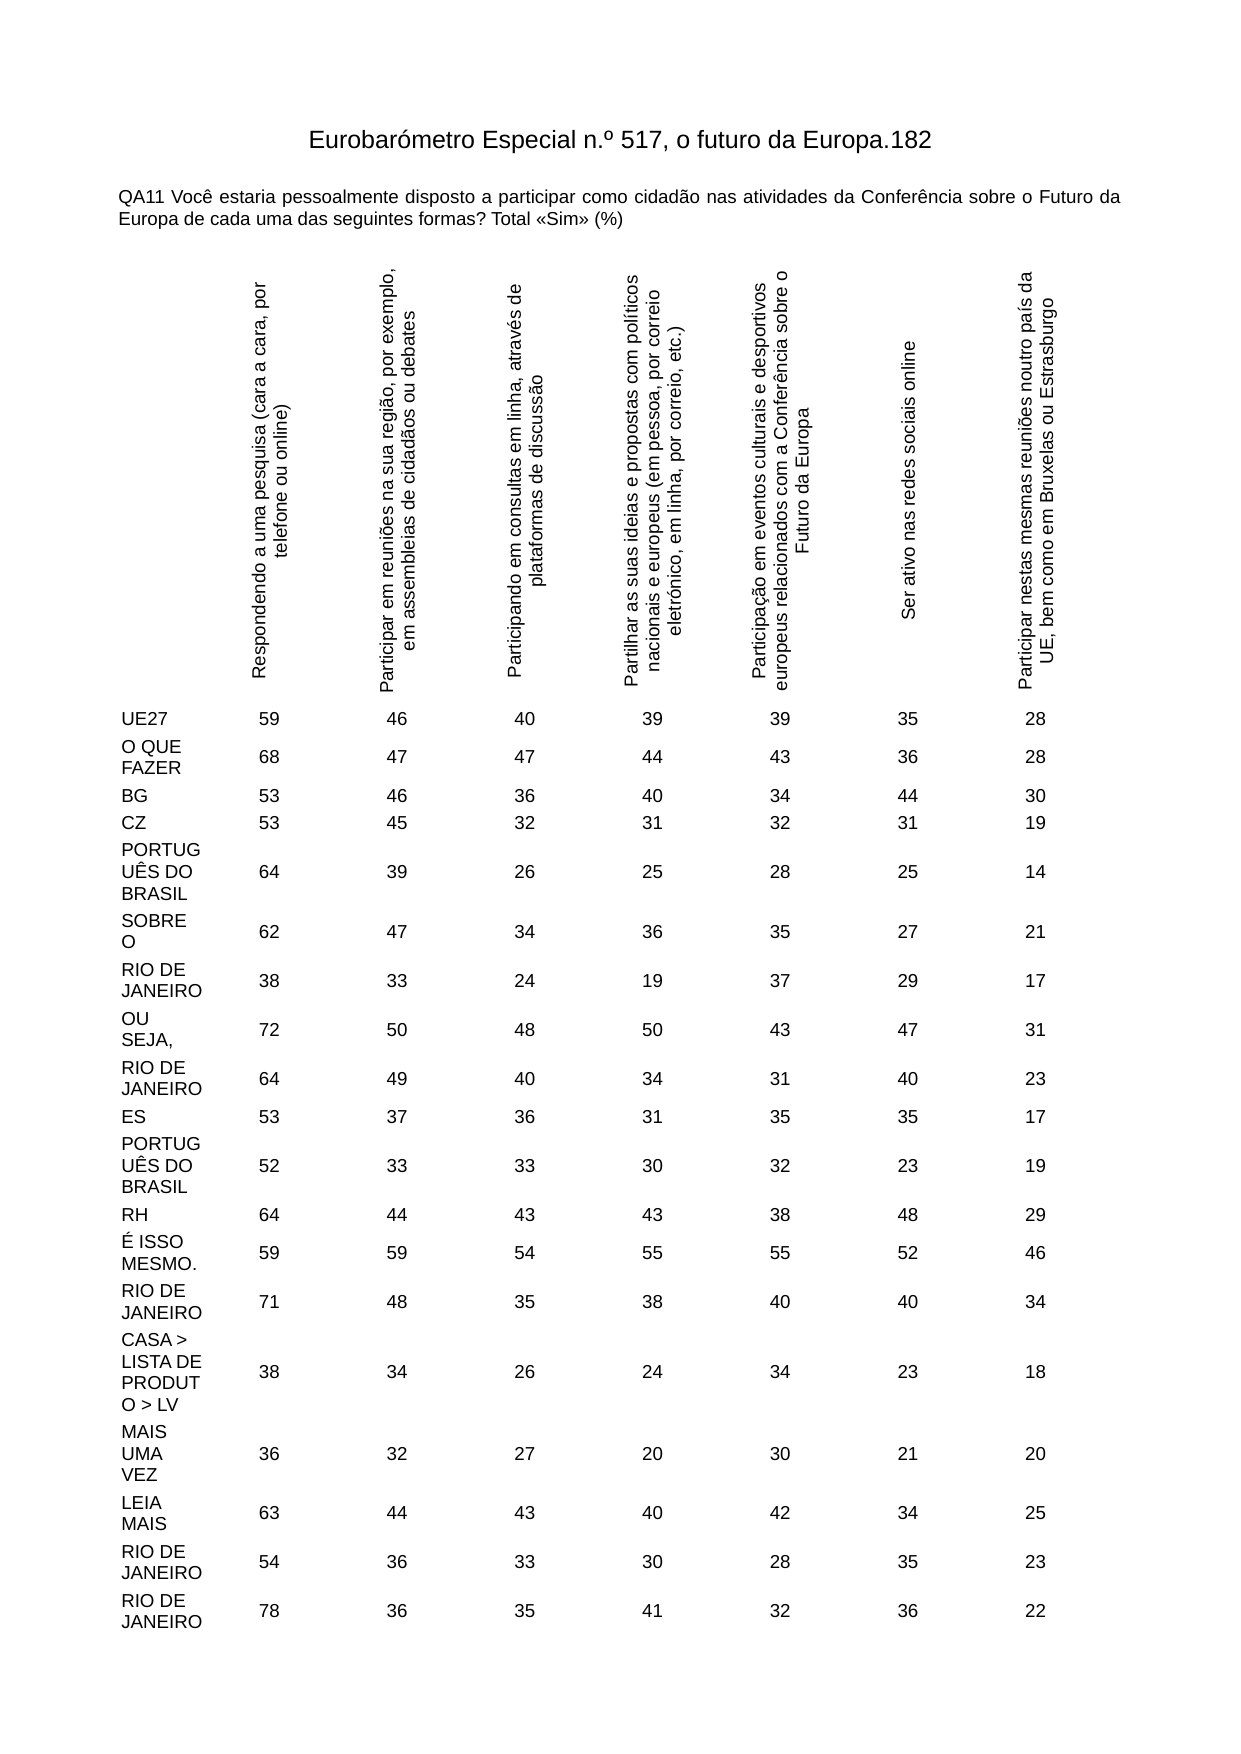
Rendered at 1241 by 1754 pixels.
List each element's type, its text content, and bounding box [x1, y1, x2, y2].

table_cell 33 [333, 956, 461, 1005]
table_cell 28 [971, 733, 1099, 782]
table_cell 64 [205, 1201, 333, 1228]
table_cell 48 [333, 1277, 461, 1326]
table_cell 21 [844, 1418, 971, 1488]
table_cell 52 [844, 1228, 971, 1277]
table_cell 39 [588, 705, 716, 733]
table_cell 23 [844, 1326, 971, 1418]
table_cell 14 [971, 836, 1099, 907]
table_cell 23 [971, 1538, 1099, 1586]
table_cell 48 [461, 1005, 588, 1054]
table_cell 36 [333, 1538, 461, 1586]
table_header Respondendo a uma pesquisa (cara a cara, por telefone ou online) [205, 257, 333, 705]
table_cell 36 [461, 1103, 588, 1130]
table_cell 35 [461, 1277, 588, 1326]
table_cell 23 [971, 1054, 1099, 1103]
table_cell RIO DE JANEIRO [118, 1277, 205, 1326]
table_cell 40 [588, 1489, 716, 1537]
table_cell 29 [844, 956, 971, 1005]
table_cell 40 [844, 1054, 971, 1103]
table_cell 35 [716, 907, 844, 956]
table_cell 53 [205, 782, 333, 809]
table_cell 72 [205, 1005, 333, 1054]
table_cell 27 [461, 1418, 588, 1488]
table_cell 53 [205, 1103, 333, 1130]
table_cell 39 [716, 705, 844, 733]
table_cell 36 [205, 1418, 333, 1488]
table_cell 32 [716, 809, 844, 836]
table_cell 50 [588, 1005, 716, 1054]
table_cell CASA > LISTA DE PRODUTO > LV [118, 1326, 205, 1418]
table_cell 78 [205, 1586, 333, 1635]
table_header Participar em reuniões na sua região, por exemplo, em assembleias de cidadãos ou debates [333, 257, 461, 705]
table_cell 33 [461, 1130, 588, 1201]
table_cell 22 [971, 1586, 1099, 1635]
table_cell RIO DE JANEIRO [118, 956, 205, 1005]
table_cell 55 [588, 1228, 716, 1277]
table_cell 40 [461, 705, 588, 733]
text QA11 Você estaria pessoalmente disposto a participar como cidadão nas atividades da Conferência sobre o Futuro da Europa de cada uma das seguintes formas? Total «Sim» (%) [118, 186, 1122, 229]
table_cell 37 [333, 1103, 461, 1130]
table_cell 53 [205, 809, 333, 836]
table_cell 47 [844, 1005, 971, 1054]
table_cell 24 [588, 1326, 716, 1418]
table_cell 55 [716, 1228, 844, 1277]
table_cell É ISSO MESMO. [118, 1228, 205, 1277]
table_cell 59 [205, 1228, 333, 1277]
table_cell 38 [205, 1326, 333, 1418]
table_cell BG [118, 782, 205, 809]
table_cell MAIS UMA VEZ [118, 1418, 205, 1488]
table_cell 17 [971, 1103, 1099, 1130]
table_cell 49 [333, 1054, 461, 1103]
table_cell 28 [716, 836, 844, 907]
table_cell 26 [461, 1326, 588, 1418]
table_cell 34 [461, 907, 588, 956]
table_cell 31 [716, 1054, 844, 1103]
table_cell 35 [716, 1103, 844, 1130]
table_cell 30 [971, 782, 1099, 809]
table_cell 34 [333, 1326, 461, 1418]
table_cell 45 [333, 809, 461, 836]
table_cell 31 [971, 1005, 1099, 1054]
table_header Participar nestas mesmas reuniões noutro país da UE, bem como em Bruxelas ou Estrasburgo [971, 257, 1099, 705]
table_cell 43 [461, 1201, 588, 1228]
table_cell 47 [333, 733, 461, 782]
table_cell 40 [461, 1054, 588, 1103]
table_cell 40 [588, 782, 716, 809]
table_cell 47 [333, 907, 461, 956]
table_cell 50 [333, 1005, 461, 1054]
table_cell 44 [333, 1201, 461, 1228]
table_cell 20 [971, 1418, 1099, 1488]
table_cell 20 [588, 1418, 716, 1488]
table_cell 46 [971, 1228, 1099, 1277]
table_cell 71 [205, 1277, 333, 1326]
table_cell 37 [716, 956, 844, 1005]
table_cell 36 [844, 733, 971, 782]
table_cell 30 [716, 1418, 844, 1488]
table_cell 44 [844, 782, 971, 809]
table_cell 35 [844, 705, 971, 733]
table_cell 46 [333, 782, 461, 809]
table_cell 43 [461, 1489, 588, 1537]
table_cell 38 [716, 1201, 844, 1228]
table_cell 35 [461, 1586, 588, 1635]
table_cell 34 [588, 1054, 716, 1103]
table_cell 28 [716, 1538, 844, 1586]
table_cell 35 [844, 1538, 971, 1586]
table_cell 19 [588, 956, 716, 1005]
table_cell 43 [716, 733, 844, 782]
table_cell 26 [461, 836, 588, 907]
table_cell 59 [205, 705, 333, 733]
table_cell 31 [588, 809, 716, 836]
table_cell 33 [333, 1130, 461, 1201]
table_cell 24 [461, 956, 588, 1005]
table_cell 34 [716, 782, 844, 809]
table_cell 52 [205, 1130, 333, 1201]
table_cell 42 [716, 1489, 844, 1537]
table_cell ES [118, 1103, 205, 1130]
table_cell 30 [588, 1538, 716, 1586]
table_cell 31 [844, 809, 971, 836]
table_cell 28 [971, 705, 1099, 733]
table_cell 47 [461, 733, 588, 782]
table_cell 38 [588, 1277, 716, 1326]
table_header Participação em eventos culturais e desportivos europeus relacionados com a Conferência sobre o Futuro da Europa [716, 257, 844, 705]
table_cell 36 [844, 1586, 971, 1635]
table_cell 43 [588, 1201, 716, 1228]
table_cell UE27 [118, 705, 205, 733]
table_cell 17 [971, 956, 1099, 1005]
table_cell 25 [588, 836, 716, 907]
table_cell 27 [844, 907, 971, 956]
table_cell SOBRE O [118, 907, 205, 956]
table_cell 63 [205, 1489, 333, 1537]
table_cell 64 [205, 1054, 333, 1103]
table_cell 30 [588, 1130, 716, 1201]
table_cell 38 [205, 956, 333, 1005]
table_cell 19 [971, 809, 1099, 836]
table_cell 34 [844, 1489, 971, 1537]
table_cell 36 [588, 907, 716, 956]
table_cell 32 [461, 809, 588, 836]
table_cell 43 [716, 1005, 844, 1054]
table_cell 44 [588, 733, 716, 782]
table_cell 19 [971, 1130, 1099, 1201]
table_cell O QUE FAZER [118, 733, 205, 782]
table_cell OU SEJA, [118, 1005, 205, 1054]
table_cell RIO DE JANEIRO [118, 1586, 205, 1635]
table_cell 25 [844, 836, 971, 907]
table_cell 39 [333, 836, 461, 907]
table_cell 59 [333, 1228, 461, 1277]
table_cell PORTUGUÊS DO BRASIL [118, 836, 205, 907]
table_cell 25 [971, 1489, 1099, 1537]
table_cell 29 [971, 1201, 1099, 1228]
table_header Participando em consultas em linha, através de plataformas de discussão [461, 257, 588, 705]
table_cell 34 [971, 1277, 1099, 1326]
table_cell CZ [118, 809, 205, 836]
table_cell 21 [971, 907, 1099, 956]
table_cell RH [118, 1201, 205, 1228]
table_cell 48 [844, 1201, 971, 1228]
table_cell LEIA MAIS [118, 1489, 205, 1537]
table_header Ser ativo nas redes sociais online [844, 257, 971, 705]
table_cell 64 [205, 836, 333, 907]
table_header [118, 257, 205, 705]
table_header Partilhar as suas ideias e propostas com políticos nacionais e europeus (em pessoa, por correio eletrónico, em linha, por correio, etc.) [588, 257, 716, 705]
table_cell PORTUGUÊS DO BRASIL [118, 1130, 205, 1201]
table_cell 40 [844, 1277, 971, 1326]
table_cell 18 [971, 1326, 1099, 1418]
table_cell RIO DE JANEIRO [118, 1054, 205, 1103]
table_cell 31 [588, 1103, 716, 1130]
table_cell 35 [844, 1103, 971, 1130]
table_cell 32 [716, 1130, 844, 1201]
table_cell 40 [716, 1277, 844, 1326]
table_cell 62 [205, 907, 333, 956]
table_cell 23 [844, 1130, 971, 1201]
table_cell 32 [716, 1586, 844, 1635]
table_cell 44 [333, 1489, 461, 1537]
table_cell 68 [205, 733, 333, 782]
table_cell 33 [461, 1538, 588, 1586]
table_cell 36 [461, 782, 588, 809]
table_cell 32 [333, 1418, 461, 1488]
table_cell 54 [461, 1228, 588, 1277]
table_cell 54 [205, 1538, 333, 1586]
table_cell 46 [333, 705, 461, 733]
table_cell 41 [588, 1586, 716, 1635]
table_cell 36 [333, 1586, 461, 1635]
table_cell RIO DE JANEIRO [118, 1538, 205, 1586]
table_cell 34 [716, 1326, 844, 1418]
